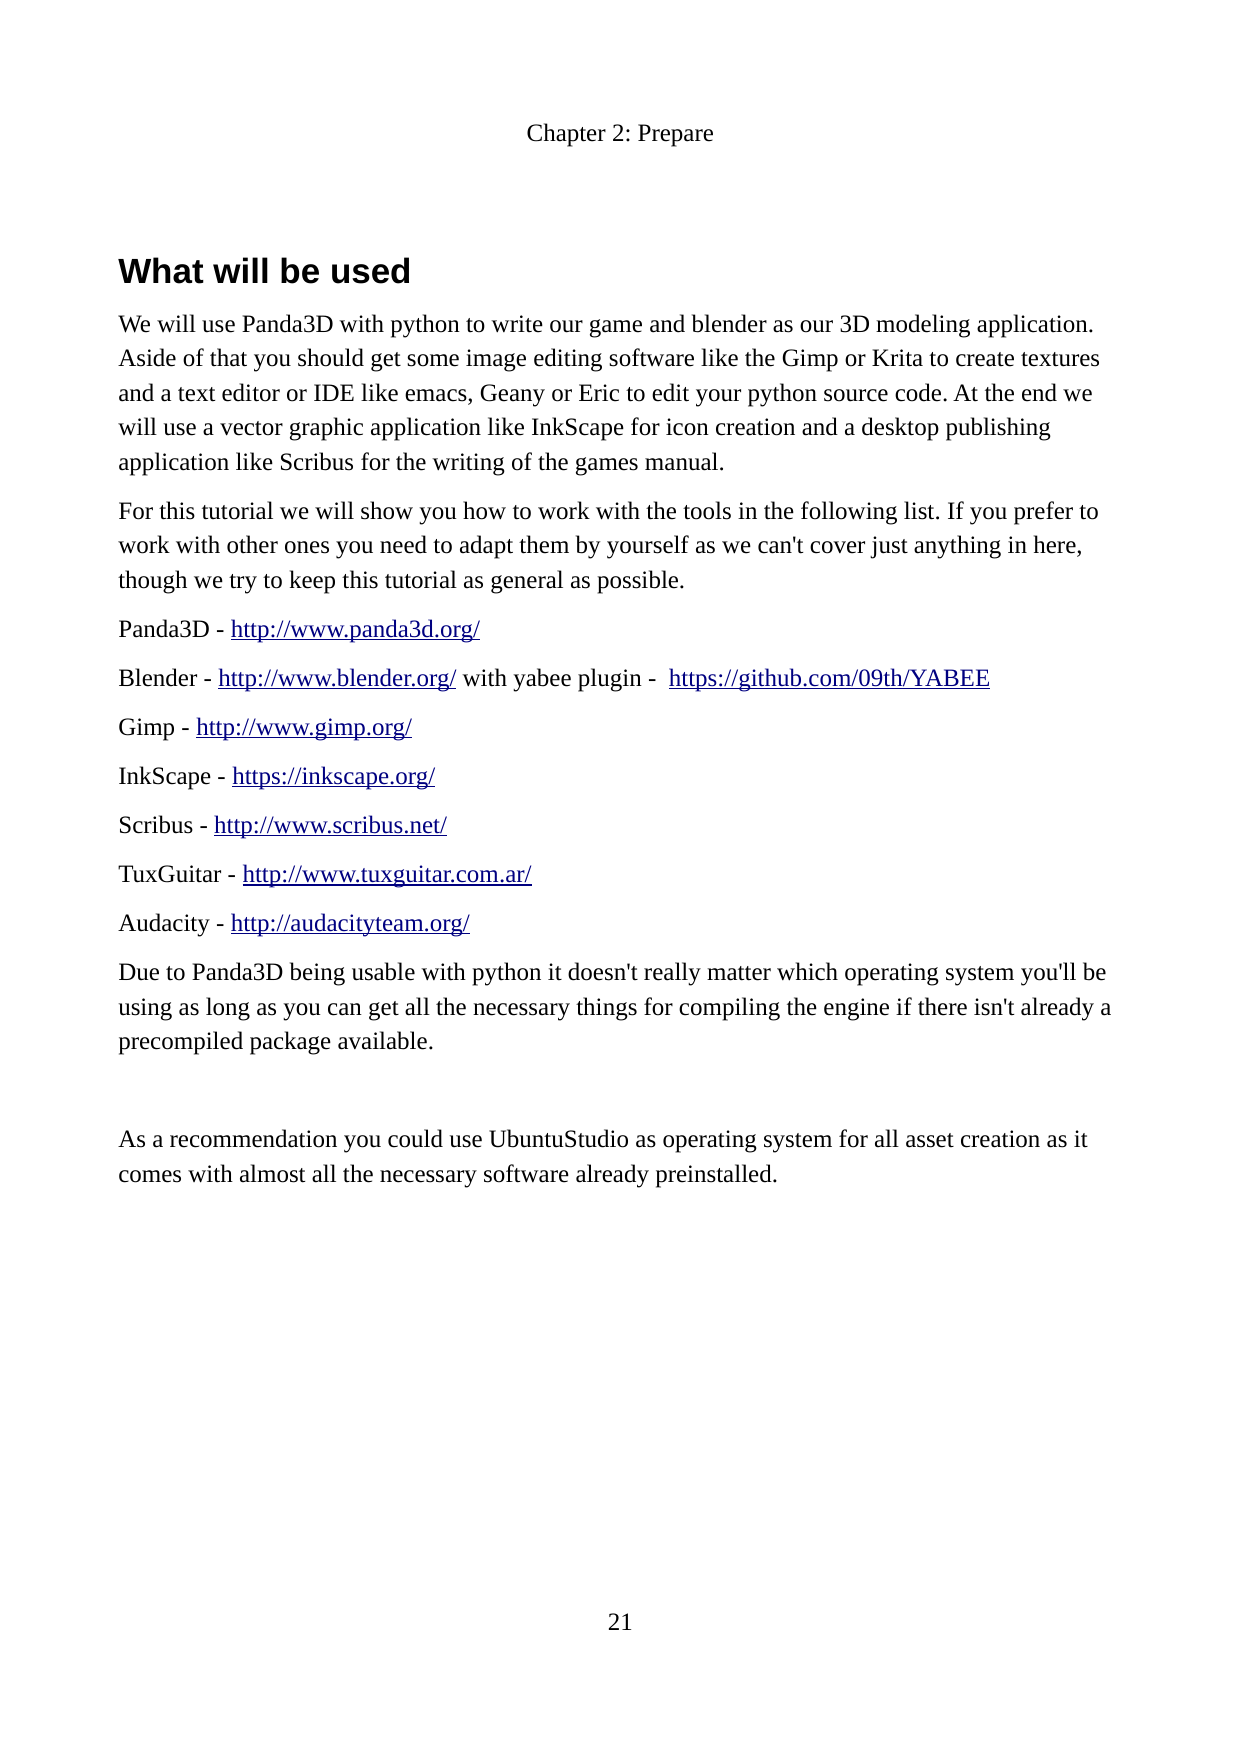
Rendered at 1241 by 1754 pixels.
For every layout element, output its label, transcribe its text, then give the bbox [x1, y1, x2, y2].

subtitle What will be used [118, 250, 1122, 290]
text Audacity - http://audacityteam.org/ [118, 908, 1122, 937]
text Due to Panda3D being usable with python it doesn't really matter which operating system you'll be using as long as you can get all the necessary things for compiling the engine if there isn't already a precompiled package available. [118, 957, 1122, 1055]
text We will use Panda3D with python to write our game and blender as our 3D modeling application. Aside of that you should get some image editing software like the Gimp or Krita to create textures and a text editor or IDE like emacs, Geany or Eric to edit your python source code. At the end we will use a vector graphic application like InkScape for icon creation and a desktop publishing application like Scribus for the writing of the games manual. [118, 309, 1122, 475]
text InkScape - https://inkscape.org/ [118, 761, 1122, 790]
text Panda3D - http://www.panda3d.org/ [118, 614, 1122, 642]
text As a recommendation you could use UbuntuStudio as operating system for all asset creation as it comes with almost all the necessary software already preinstalled. [118, 1124, 1122, 1187]
text Gimp - http://www.gimp.org/ [118, 712, 1122, 741]
text TuxGuitar - http://www.tuxguitar.com.ar/ [118, 859, 1122, 888]
text Blender - http://www.blender.org/ with yabee plugin - https://github.com/09th/YABEE [118, 663, 1122, 692]
text For this tutorial we will show you how to work with the tools in the following list. If you prefer to work with other ones you need to adapt them by yourself as we can't cover just anything in here, though we try to keep this tutorial as general as possible. [118, 496, 1122, 593]
text Scribus - http://www.scribus.net/ [118, 810, 1122, 839]
